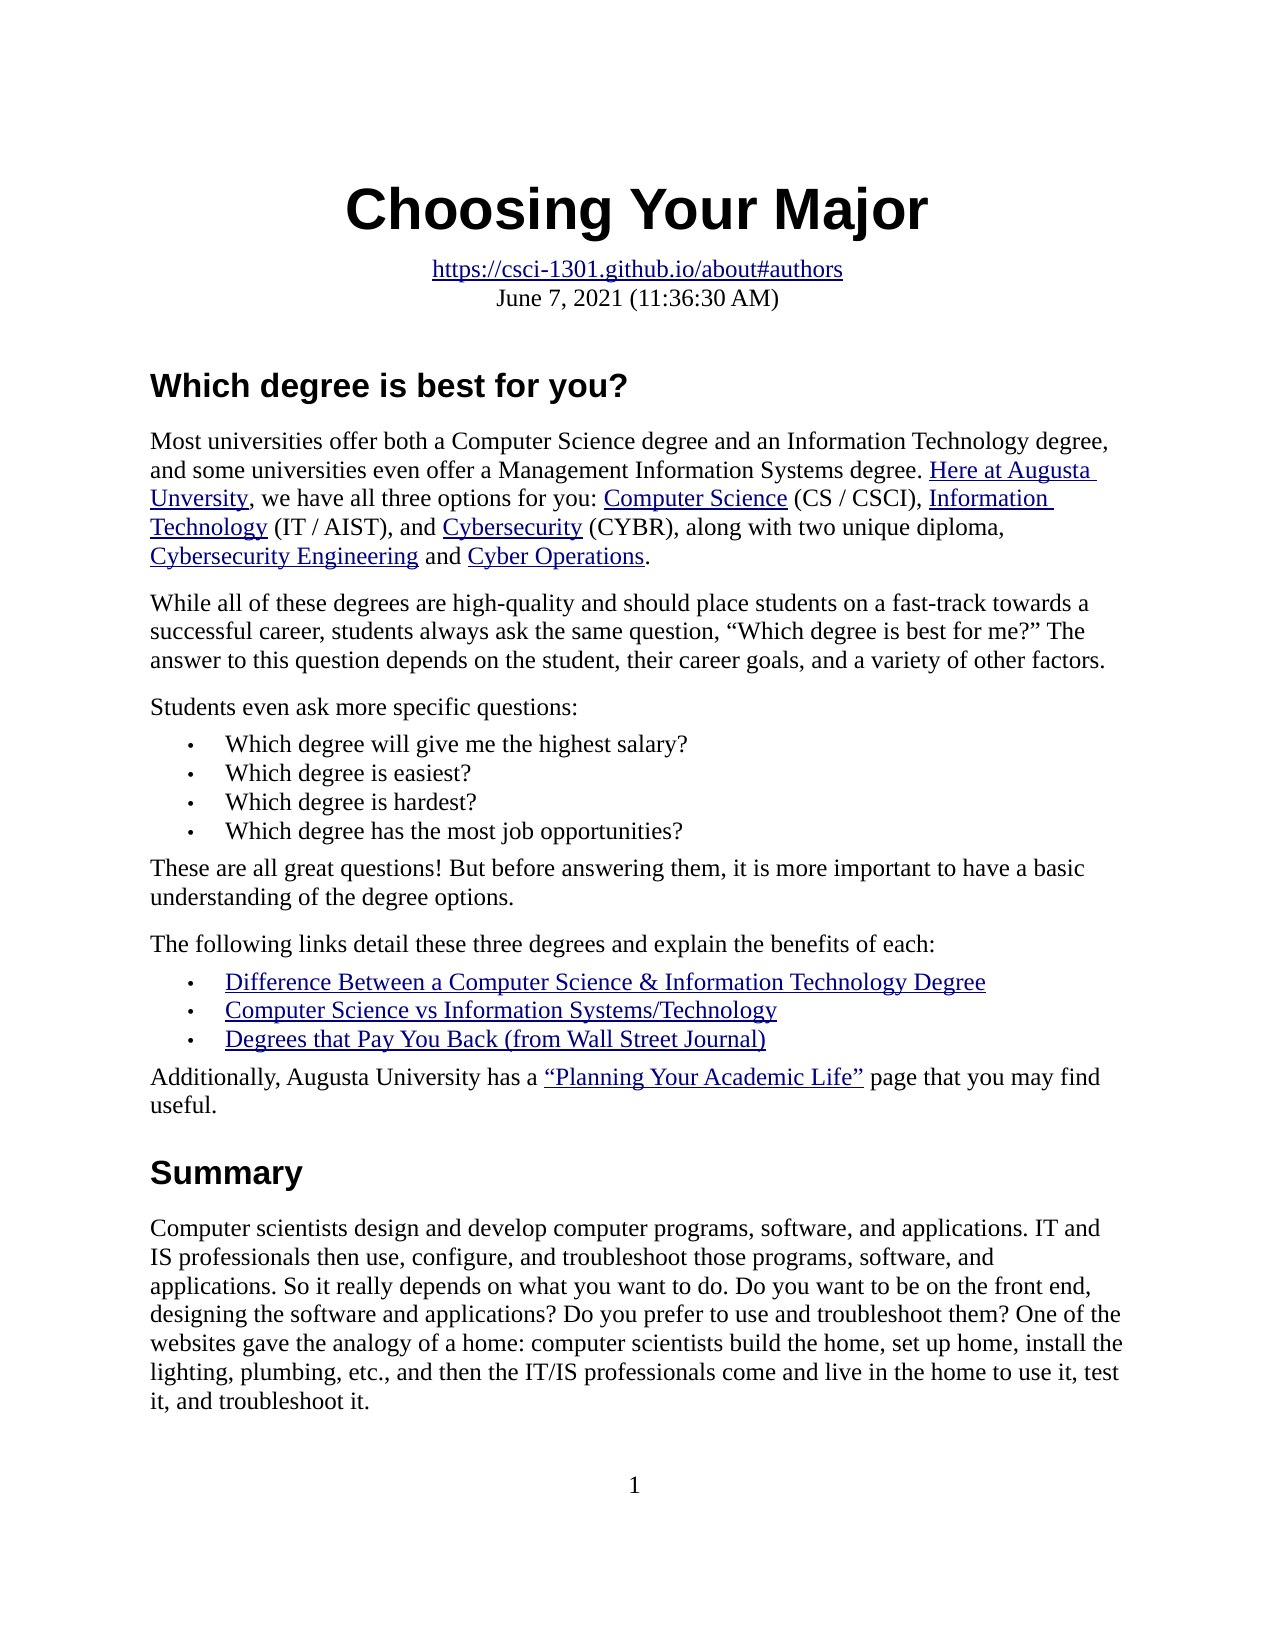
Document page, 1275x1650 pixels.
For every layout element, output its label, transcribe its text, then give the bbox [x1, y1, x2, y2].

subtitle Summary [150, 1153, 1125, 1192]
text These are all great questions! But before answering them, it is more important to have a basic understanding of the degree options. [150, 853, 1125, 911]
text Most universities offer both a Computer Science degree and an Information Technology degree, and some universities even offer a Management Information Systems degree. Here at Augusta Unversity, we have all three options for you: Computer Science (CS / CSCI), Information Technology (IT / AIST), and Cybersecurity (CYBR), along with two unique diploma, Cybersecurity Engineering and Cyber Operations. [150, 426, 1125, 570]
subtitle Which degree is best for you? [150, 366, 1125, 404]
list Which degree has the most job opportunities? [187, 816, 1125, 844]
text The following links detail these three degrees and explain the benefits of each: [150, 929, 1125, 958]
title Choosing Your Major [150, 175, 1125, 242]
text Students even ask more specific questions: [150, 692, 1125, 721]
text https://csci-1301.github.io/about#authors [150, 254, 1125, 283]
list Degrees that Pay You Back (from Wall Street Journal) [187, 1024, 1125, 1053]
text June 7, 2021 (11:36:30 AM) [150, 283, 1125, 312]
list Which degree is hardest? [187, 787, 1125, 816]
text Computer scientists design and develop computer programs, software, and applications. IT and IS professionals then use, configure, and troubleshoot those programs, software, and applications. So it really depends on what you want to do. Do you want to be on the front end, designing the software and applications? Do you prefer to use and troubleshoot them? One of the websites gave the analogy of a home: computer scientists build the home, set up home, install the lighting, plumbing, etc., and then the IT/IS professionals come and live in the home to use it, test it, and troubleshoot it. [150, 1213, 1125, 1414]
list Which degree is easiest? [187, 758, 1125, 787]
list Which degree will give me the highest salary? [187, 729, 1125, 758]
text While all of these degrees are high-quality and should place students on a fast-track towards a successful career, students always ask the same question, “Which degree is best for me?” The answer to this question depends on the student, their career goals, and a variety of other factors. [150, 588, 1125, 674]
list Computer Science vs Information Systems/Technology [187, 995, 1125, 1024]
list Difference Between a Computer Science & Information Technology Degree [187, 967, 1125, 995]
text Additionally, Augusta University has a “Planning Your Academic Life” page that you may find useful. [150, 1062, 1125, 1119]
